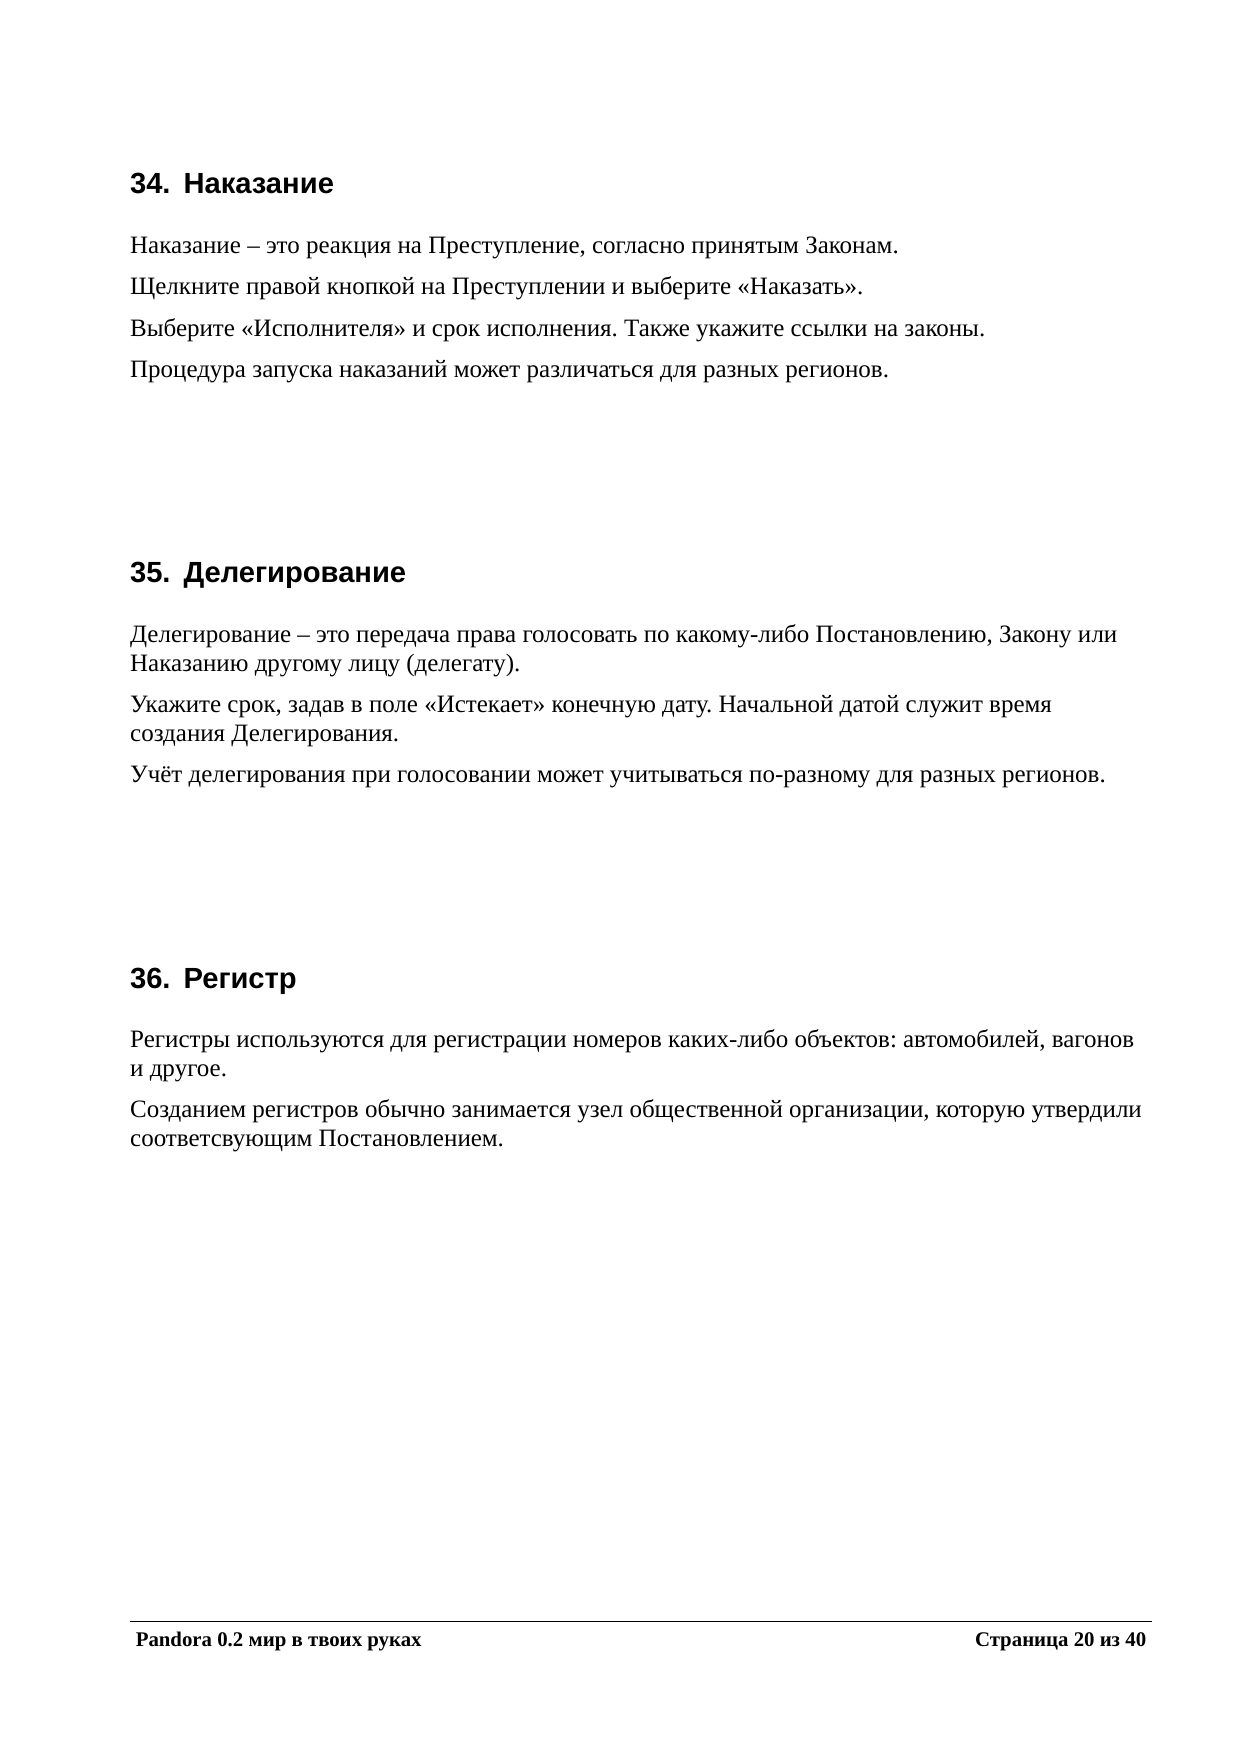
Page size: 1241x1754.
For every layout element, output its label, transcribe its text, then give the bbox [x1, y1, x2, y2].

text Регистры используются для регистрации номеров каких-либо объектов: автомобилей, вагонов и другое. [130, 1024, 1152, 1082]
text Процедура запуска наказаний может различаться для разных регионов. [130, 354, 1152, 383]
subtitle Наказание [130, 166, 1152, 200]
subtitle Регистр [130, 961, 1152, 994]
text Укажите срок, задав в поле «Истекает» конечную дату. Начальной датой служит время создания Делегирования. [130, 689, 1152, 747]
text Щелкните правой кнопкой на Преступлении и выберите «Наказать». [130, 271, 1152, 300]
text Учёт делегирования при голосовании может учитываться по-разному для разных регионов. [130, 759, 1152, 788]
text Созданием регистров обычно занимается узел общественной организации, которую утвердили соответсвующим Постановлением. [130, 1094, 1152, 1152]
text Наказание – это реакция на Преступление, согласно принятым Законам. [130, 230, 1152, 259]
text Делегирование – это передача права голосовать по какому-либо Постановлению, Закону или Наказанию другому лицу (делегату). [130, 619, 1152, 677]
text Выберите «Исполнителя» и срок исполнения. Также укажите ссылки на законы. [130, 313, 1152, 341]
subtitle Делегирование [130, 556, 1152, 589]
